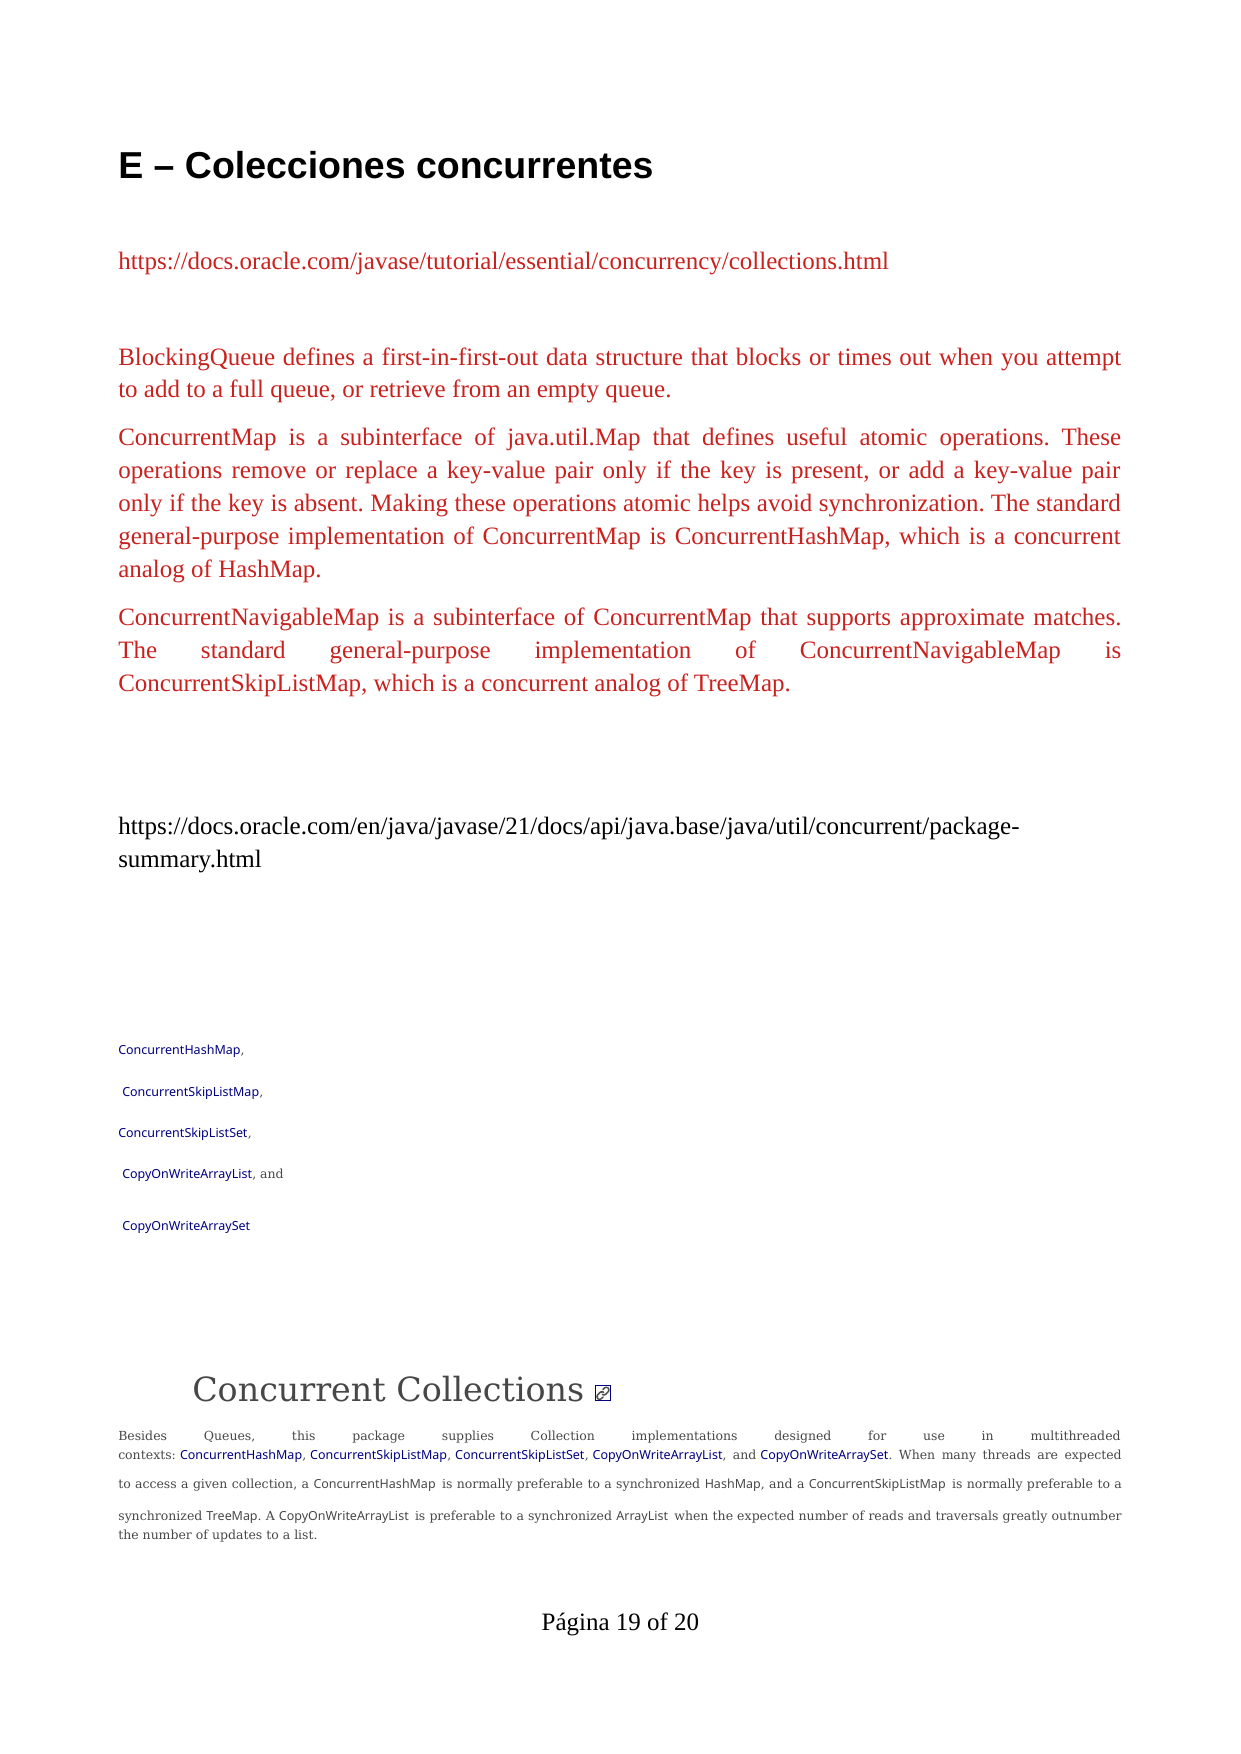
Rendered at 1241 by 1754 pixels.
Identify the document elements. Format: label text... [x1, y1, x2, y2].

subtitle Concurrent Collections [118, 1370, 1122, 1409]
text CopyOnWriteArraySet [118, 1207, 1122, 1236]
text Besides Queues, this package supplies Collection implementations designed for use in multithreaded contexts: ConcurrentHashMap, ConcurrentSkipListMap, ConcurrentSkipListSet, CopyOnWriteArrayList, and CopyOnWriteArraySet. When many threads are expected to access a given collection, a ConcurrentHashMap is normally preferable to a synchronized HashMap, and a ConcurrentSkipListMap is normally preferable to a synchronized TreeMap. A CopyOnWriteArrayList is preferable to a synchronized ArrayList when the expected number of reads and traversals greatly outnumber the number of updates to a list. [118, 1429, 1122, 1542]
text https://docs.oracle.com/en/java/javase/21/docs/api/java.base/java/util/concurrent/package-summary.html [118, 811, 1122, 872]
text ConcurrentHashMap, [118, 1041, 1122, 1058]
text ConcurrentNavigableMap is a subinterface of ConcurrentMap that supports approximate matches. The standard general-purpose implementation of ConcurrentNavigableMap is ConcurrentSkipListMap, which is a concurrent analog of TreeMap. [118, 602, 1122, 697]
text ConcurrentSkipListSet, [118, 1124, 1122, 1141]
text ConcurrentMap is a subinterface of java.util.Map that defines useful atomic operations. These operations remove or replace a key-value pair only if the key is present, or add a key-value pair only if the key is absent. Making these operations atomic helps avoid synchronization. The standard general-purpose implementation of ConcurrentMap is ConcurrentHashMap, which is a concurrent analog of HashMap. [118, 422, 1122, 583]
text ConcurrentSkipListMap, [118, 1083, 1122, 1100]
subtitle E – Colecciones concurrentes [118, 143, 1122, 186]
text https://docs.oracle.com/javase/tutorial/essential/concurrency/collections.html [118, 246, 1122, 275]
text CopyOnWriteArrayList, and [118, 1165, 1122, 1182]
text BlockingQueue defines a first-in-first-out data structure that blocks or times out when you attempt to add to a full queue, or retrieve from an empty queue. [118, 342, 1122, 403]
